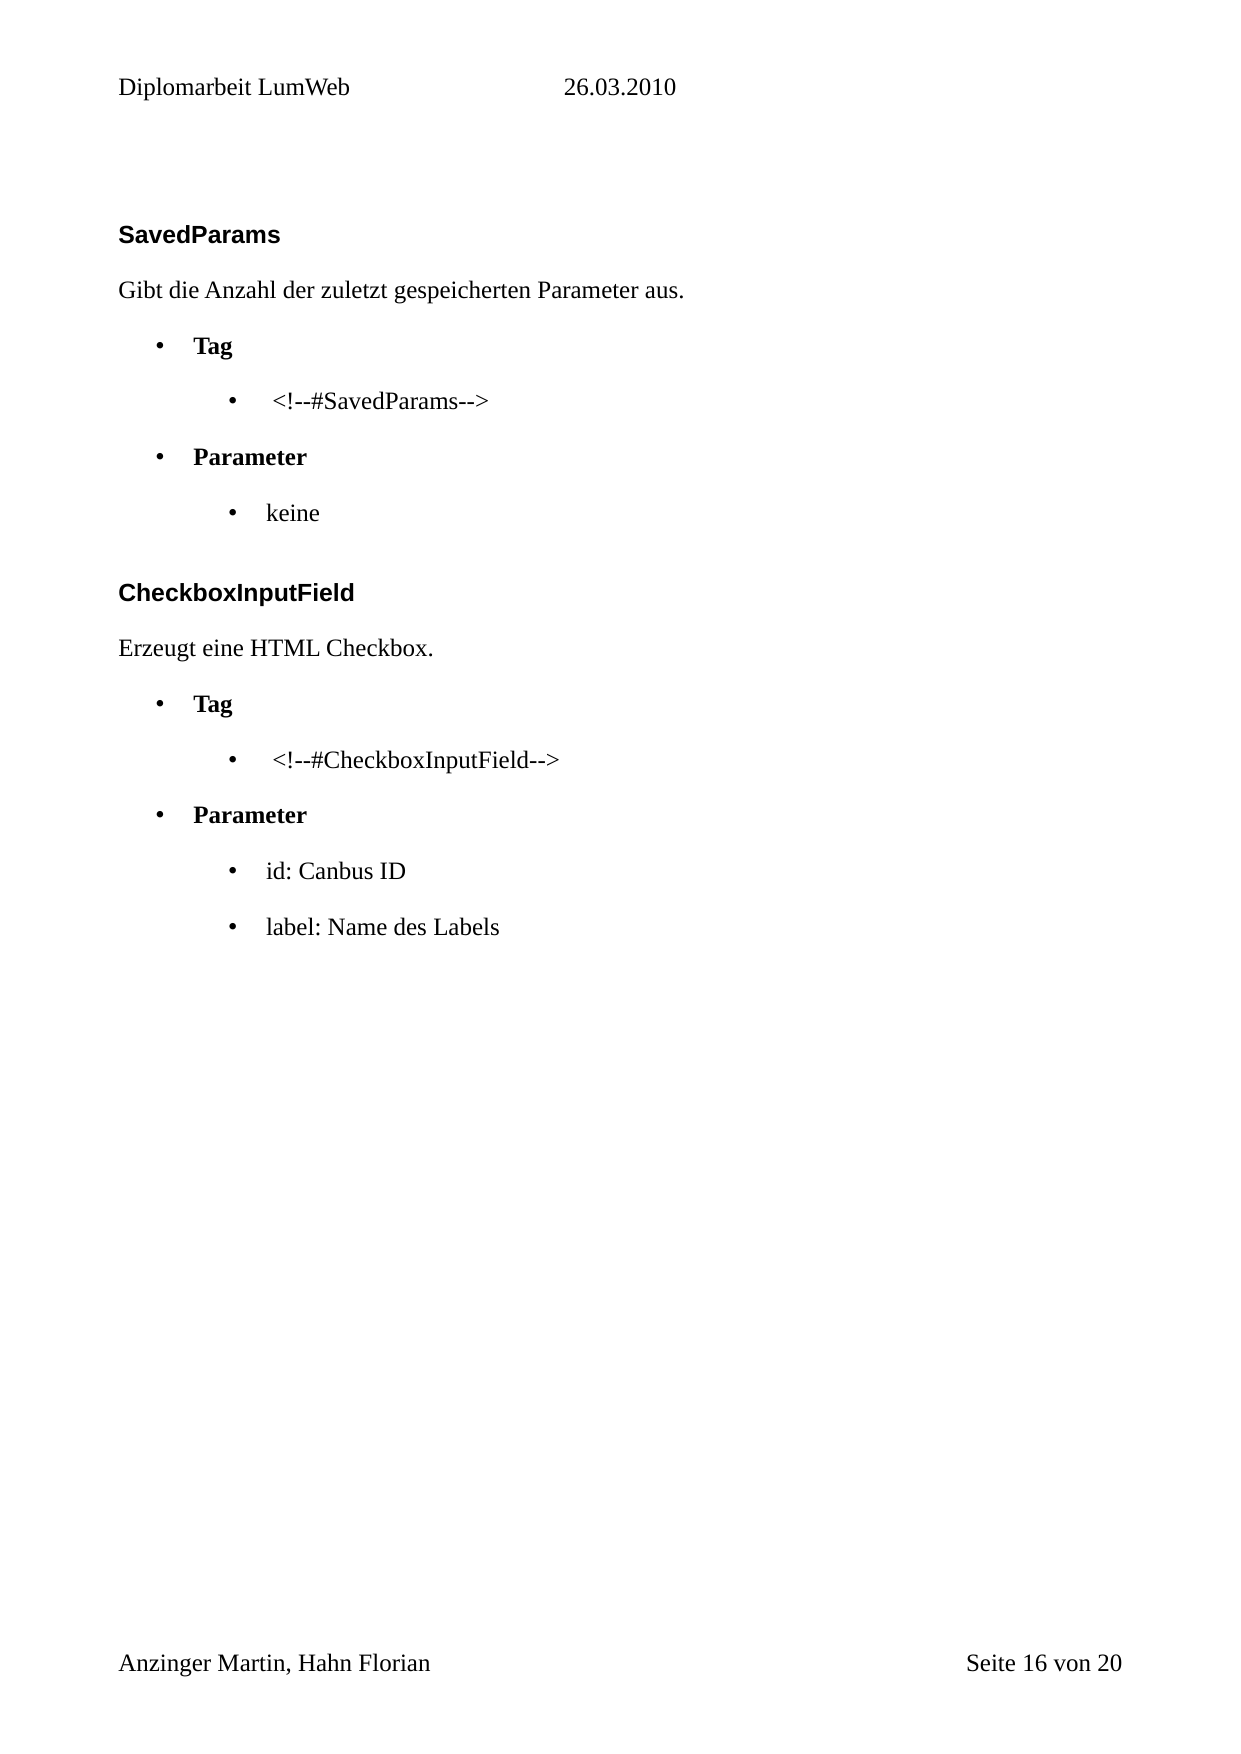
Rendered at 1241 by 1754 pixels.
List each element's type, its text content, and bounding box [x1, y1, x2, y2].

list Parameter [156, 800, 1122, 829]
list keine [228, 498, 1122, 526]
text Gibt die Anzahl der zuletzt gespeicherten Parameter aus. [118, 275, 1122, 304]
subtitle SavedParams [118, 220, 1122, 248]
list <!--#SavedParams--> [228, 386, 1122, 415]
list id: Canbus ID [228, 856, 1122, 885]
text Erzeugt eine HTML Checkbox. [118, 633, 1122, 662]
list <!--#CheckboxInputField--> [228, 745, 1122, 773]
list label: Name des Labels [228, 912, 1122, 940]
subtitle CheckboxInputField [118, 578, 1122, 607]
list Tag [156, 689, 1122, 718]
list Tag [156, 331, 1122, 359]
list Parameter [156, 442, 1122, 471]
